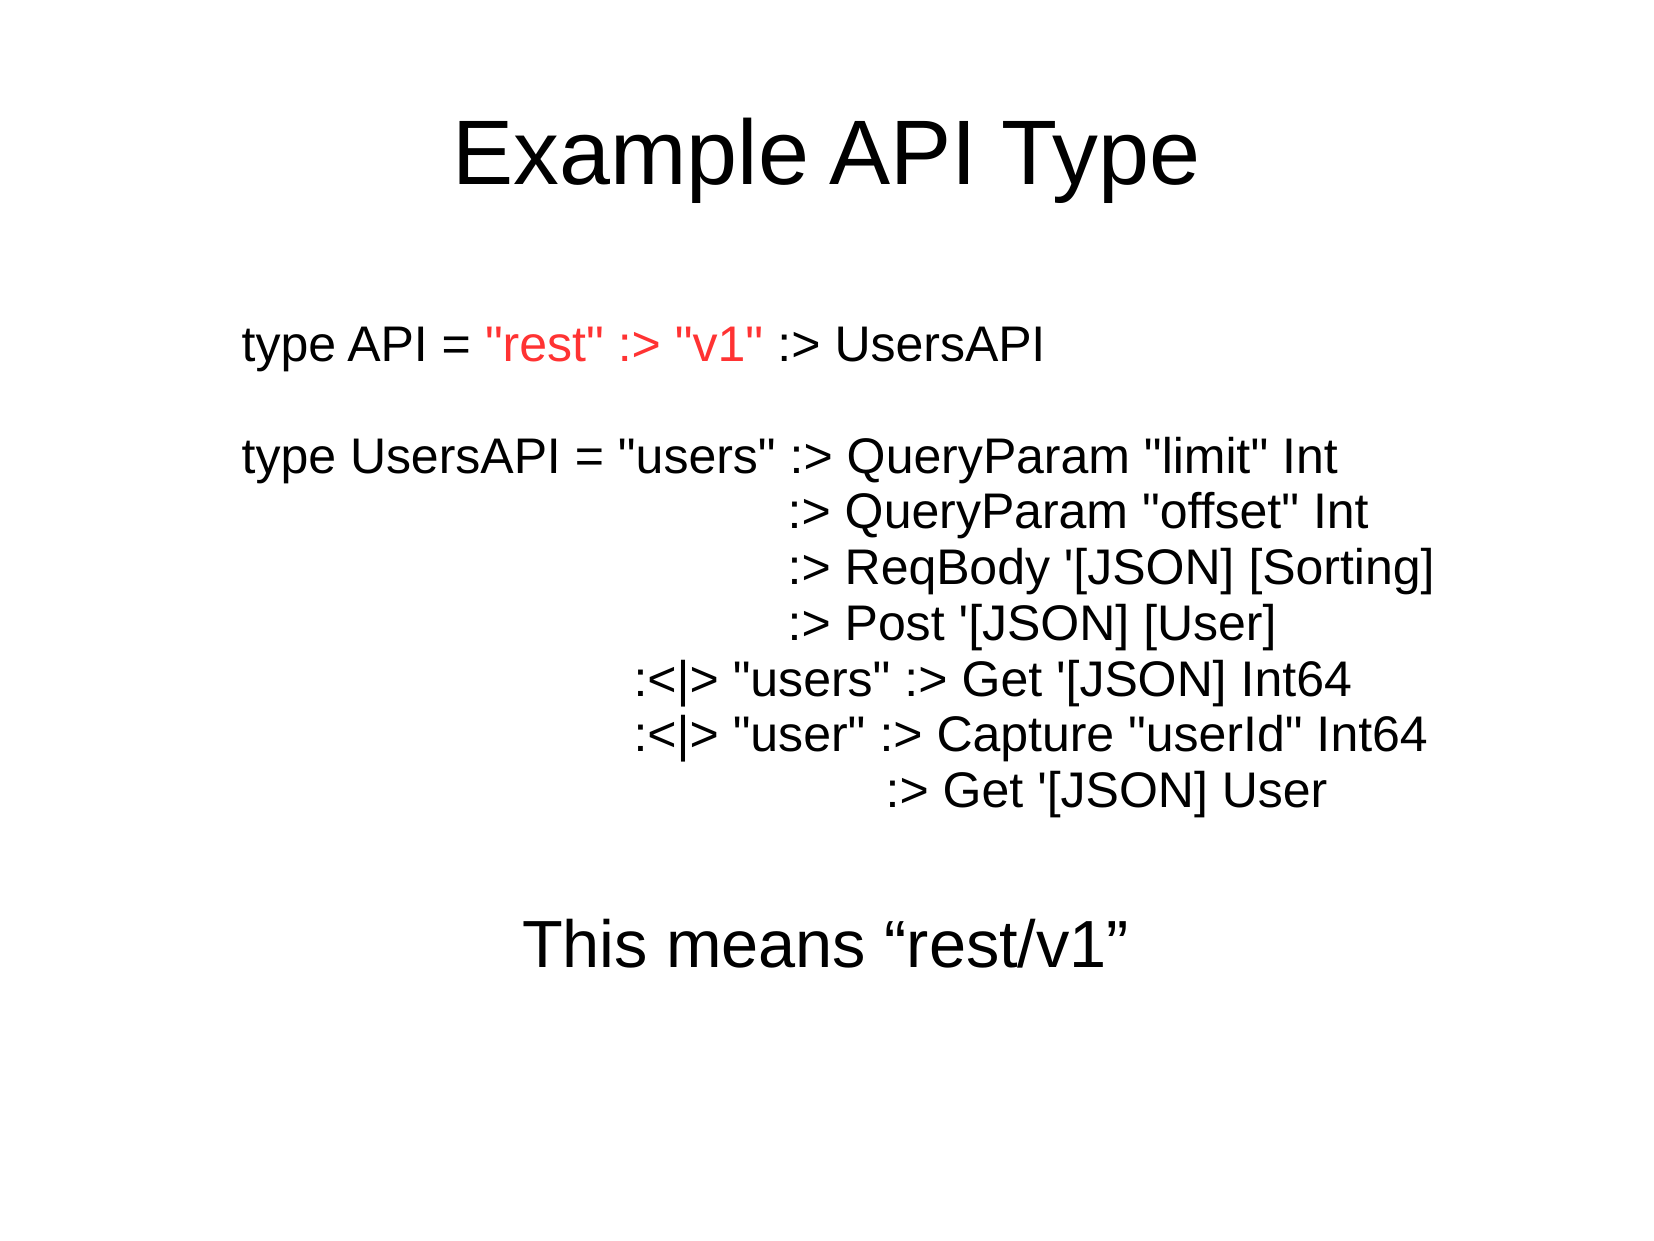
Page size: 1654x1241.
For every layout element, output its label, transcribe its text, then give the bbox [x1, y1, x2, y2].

title Example API Type [82, 49, 1571, 257]
subtitle type API = "rest" :> "v1" :> UsersAPI type UsersAPI = "users" :> QueryParam "limit" Int :> QueryParam "offset" Int :> ReqBody '[JSON] [Sorting] :> Post '[JSON] [User] :<|> "users" :> Get '[JSON] Int64 :<|> "user" :> Capture "userId" Int64 :> Get '[JSON] User [185, 290, 1468, 901]
text_box This means “rest/v1” [507, 900, 1147, 990]
